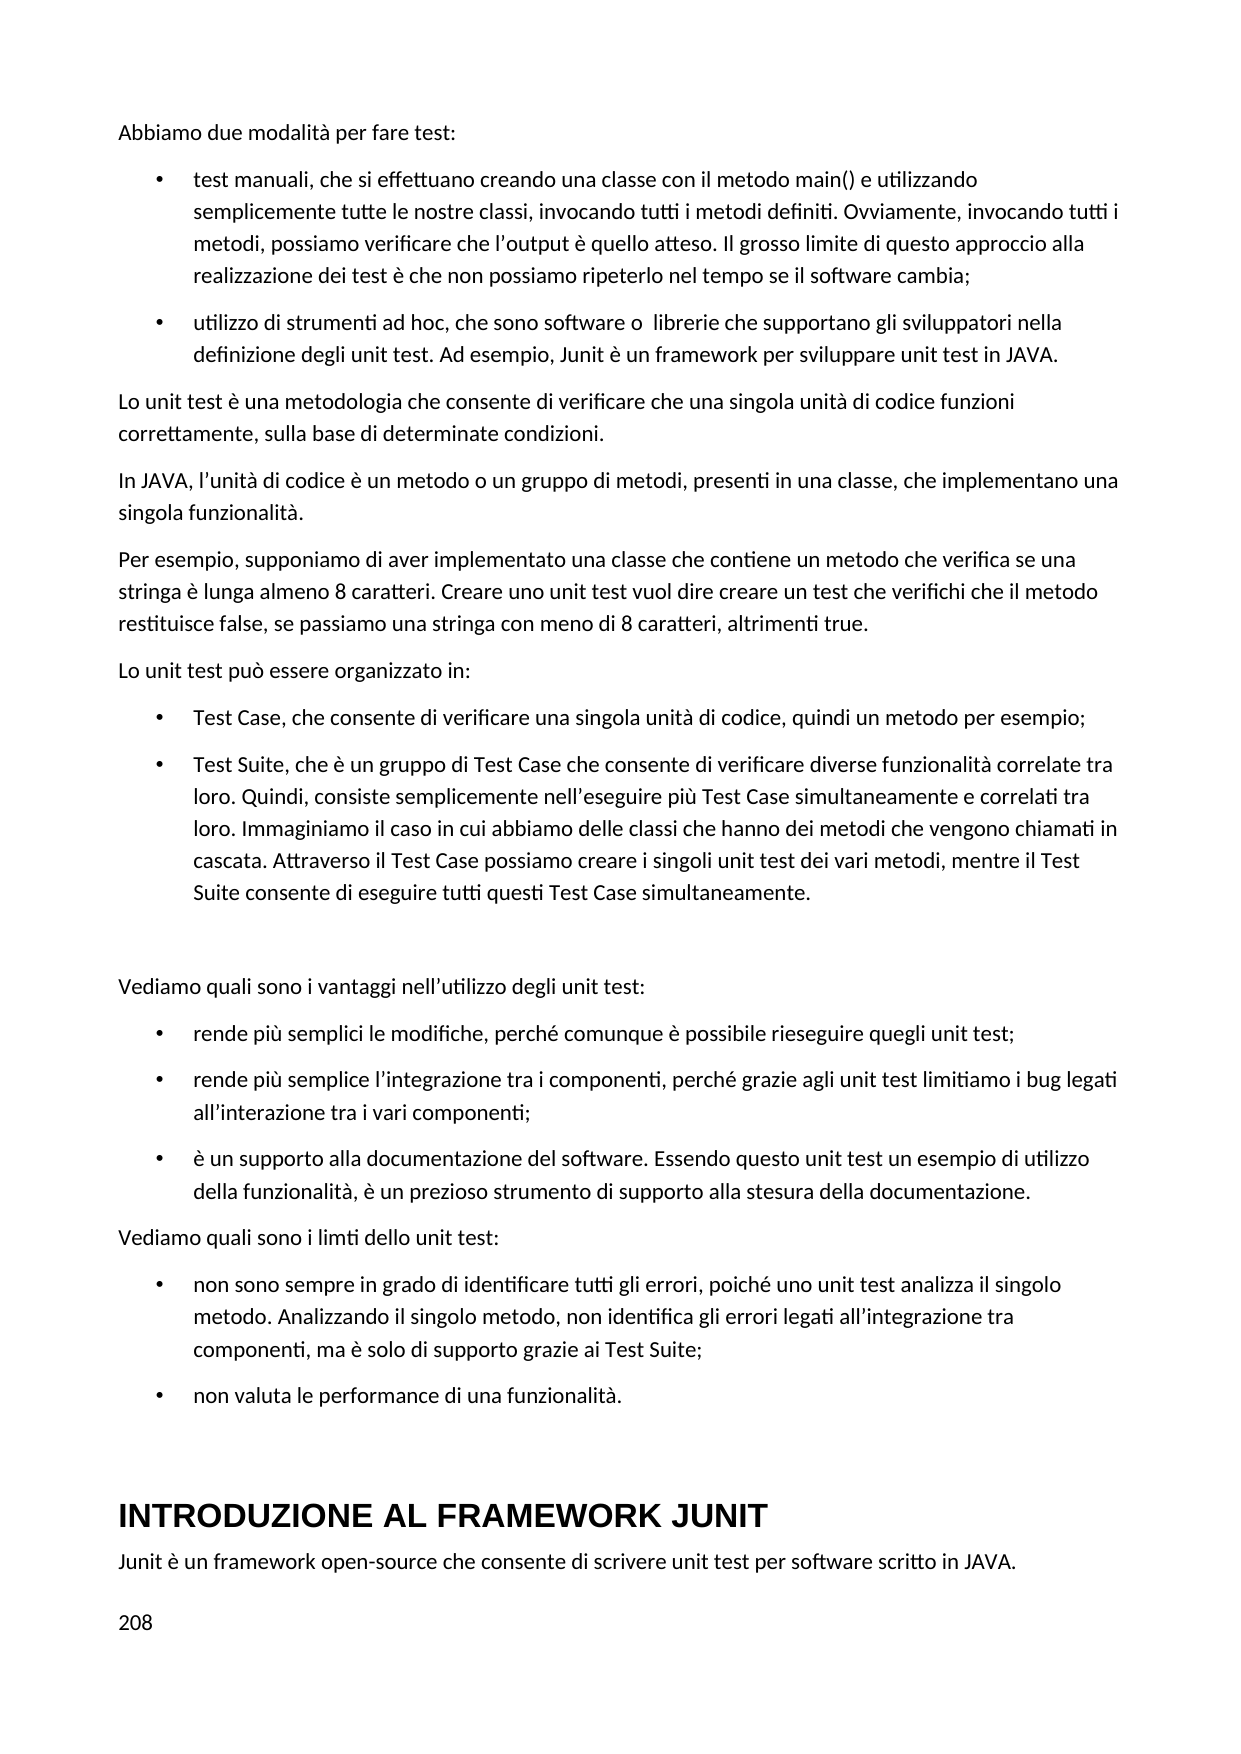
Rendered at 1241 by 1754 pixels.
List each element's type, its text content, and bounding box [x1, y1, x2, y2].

text Junit è un framework open-source che consente di scrivere unit test per software scritto in JAVA. [118, 1547, 1122, 1575]
subtitle INTRODUZIONE AL FRAMEWORK JUNIT [118, 1496, 1122, 1534]
text Vediamo quali sono i vantaggi nell’utilizzo degli unit test: [118, 972, 1122, 1000]
list utilizzo di strumenti ad hoc, che sono software o librerie che supportano gli sviluppatori nella definizione degli unit test. Ad esempio, Junit è un framework per sviluppare unit test in JAVA. [156, 308, 1122, 368]
list rende più semplici le modifiche, perché comunque è possibile rieseguire quegli unit test; [156, 1019, 1122, 1047]
text Lo unit test può essere organizzato in: [118, 656, 1122, 684]
list rende più semplice l’integrazione tra i componenti, perché grazie agli unit test limitiamo i bug legati all’interazione tra i vari componenti; [156, 1066, 1122, 1126]
text Vediamo quali sono i limti dello unit test: [118, 1223, 1122, 1252]
list non valuta le performance di una funzionalità. [156, 1381, 1122, 1409]
list Test Suite, che è un gruppo di Test Case che consente di verificare diverse funzionalità correlate tra loro. Quindi, consiste semplicemente nell’eseguire più Test Case simultaneamente e correlati tra loro. Immaginiamo il caso in cui abbiamo delle classi che hanno dei metodi che vengono chiamati in cascata. Attraverso il Test Case possiamo creare i singoli unit test dei vari metodi, mentre il Test Suite consente di eseguire tutti questi Test Case simultaneamente. [156, 750, 1122, 907]
text Lo unit test è una metodologia che consente di verificare che una singola unità di codice funzioni correttamente, sulla base di determinate condizioni. [118, 387, 1122, 447]
list è un supporto alla documentazione del software. Essendo questo unit test un esempio di utilizzo della funzionalità, è un prezioso strumento di supporto alla stesura della documentazione. [156, 1144, 1122, 1205]
list test manuali, che si effettuano creando una classe con il metodo main() e utilizzando semplicemente tutte le nostre classi, invocando tutti i metodi definiti. Ovviamente, invocando tutti i metodi, possiamo verificare che l’output è quello atteso. Il grosso limite di questo approccio alla realizzazione dei test è che non possiamo ripeterlo nel tempo se il software cambia; [156, 165, 1122, 289]
list non sono sempre in grado di identificare tutti gli errori, poiché uno unit test analizza il singolo metodo. Analizzando il singolo metodo, non identifica gli errori legati all’integrazione tra componenti, ma è solo di supporto grazie ai Test Suite; [156, 1270, 1122, 1363]
text Abbiamo due modalità per fare test: [118, 118, 1122, 146]
text Per esempio, supponiamo di aver implementato una classe che contiene un metodo che verifica se una stringa è lunga almeno 8 caratteri. Creare uno unit test vuol dire creare un test che verifichi che il metodo restituisce false, se passiamo una stringa con meno di 8 caratteri, altrimenti true. [118, 545, 1122, 637]
list Test Case, che consente di verificare una singola unità di codice, quindi un metodo per esempio; [156, 703, 1122, 731]
text In JAVA, l’unità di codice è un metodo o un gruppo di metodi, presenti in una classe, che implementano una singola funzionalità. [118, 466, 1122, 526]
